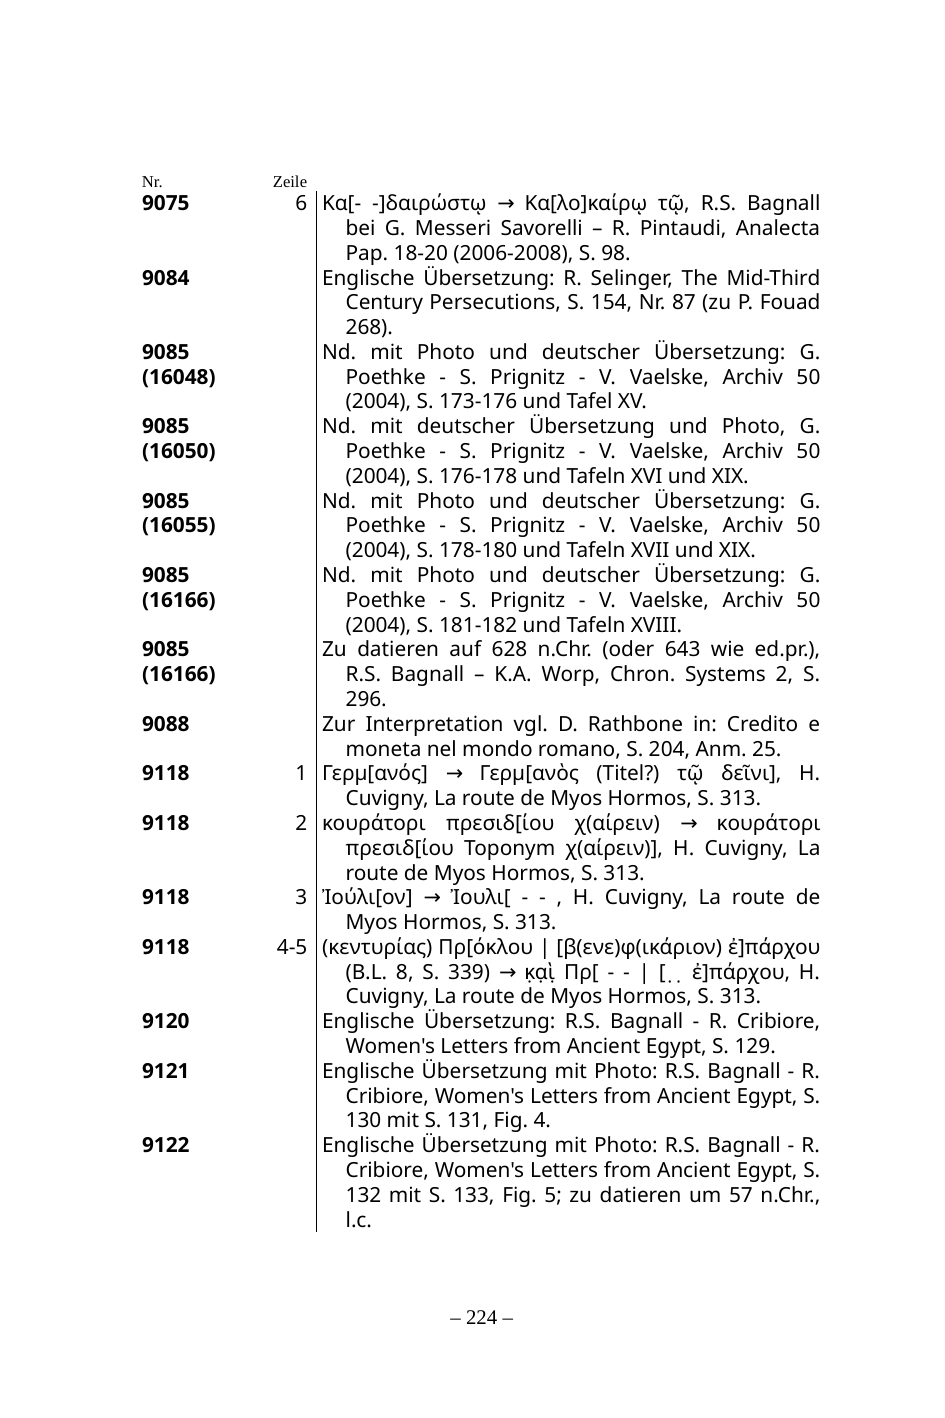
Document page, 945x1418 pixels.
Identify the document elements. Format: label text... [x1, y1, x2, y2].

table_cell κουράτορι πρεσιδ[ίου χ(αίρειν) → κουράτορι πρεσιδ[ίου Toponym χ(αίρειν)], H. Cuvigny, La route de Myos Hormos, S. 313. [317, 811, 827, 885]
table_cell [224, 265, 316, 339]
table_cell 9118 [136, 811, 224, 885]
table_cell 6 [224, 191, 316, 265]
table_cell Ἰούλι[ον] → Ἰουλι[ - - , H. Cuvigny, La route de Myos Hormos, S. 313. [317, 885, 827, 934]
table_cell 9120 [136, 1009, 224, 1058]
table_cell 9118 [136, 935, 224, 1009]
table_cell 1 [224, 761, 316, 811]
table_cell [224, 637, 316, 711]
table_cell [224, 1009, 316, 1058]
table_cell [224, 488, 316, 563]
table_cell Englische Übersetzung mit Photo: R.S. Bagnall - R. Cribiore, Women's Letters from Ancient Egypt, S. 132 mit S. 133, Fig. 5; zu datieren um 57 n.Chr., l.c. [317, 1133, 827, 1232]
table_cell 9118 [136, 761, 224, 811]
table_cell 9122 [136, 1133, 224, 1232]
table_cell 9085 (16166) [136, 563, 224, 637]
table_cell (κεντυρίας) Πρ[όκλου | [β(ενε)φ(ικάριον) ἐ]πάρχου (B.L. 8, S. 339) → κ̣α̣ὶ̣ Πρ[ - - | [ ̣ ̣ ἐ]πάρχου, H. Cuvigny, La route de Myos Hormos, S. 313. [317, 935, 827, 1009]
table_cell [224, 711, 316, 761]
table_cell Nd. mit Photo und deutscher Übersetzung: G. Poethke - S. Prignitz - V. Vaelske, Archiv 50 (2004), S. 173-176 und Tafel XV. [317, 340, 827, 414]
table_cell 4-5 [224, 935, 316, 1009]
table_cell 2 [224, 811, 316, 885]
table_cell [224, 1059, 316, 1133]
table_cell 9085 (16048) [136, 340, 224, 414]
table_cell 9085 (16055) [136, 488, 224, 563]
table_cell [224, 563, 316, 637]
table_cell 3 [224, 885, 316, 934]
table_cell 9085 (16166) [136, 637, 224, 711]
table_cell Englische Übersetzung: R.S. Bagnall - R. Cribiore, Women's Letters from Ancient Egypt, S. 129. [317, 1009, 827, 1058]
table_cell Nd. mit deutscher Übersetzung und Photo, G. Poethke - S. Prignitz - V. Vaelske, Archiv 50 (2004), S. 176-178 und Tafeln XVI und XIX. [317, 414, 827, 488]
table_cell 9075 [136, 191, 224, 265]
table_cell Zur Interpretation vgl. D. Rathbone in: Credito e moneta nel mondo romano, S. 204, Anm. 25. [317, 711, 827, 761]
table_cell 9085 (16050) [136, 414, 224, 488]
table_cell Κα[- -]δαιρώστῳ → Κα[λο]καίρῳ τῷ, R.S. Bagnall bei G. Messeri Savorelli – R. Pintaudi, Analecta Pap. 18-20 (2006-2008), S. 98. [317, 191, 827, 265]
table_cell [224, 340, 316, 414]
table_cell 9084 [136, 265, 224, 339]
table_cell Nd. mit Photo und deutscher Übersetzung: G. Poethke - S. Prignitz - V. Vaelske, Archiv 50 (2004), S. 178-180 und Tafeln XVII und XIX. [317, 488, 827, 563]
table_cell 9088 [136, 711, 224, 761]
table_cell Nd. mit Photo und deutscher Übersetzung: G. Poethke - S. Prignitz - V. Vaelske, Archiv 50 (2004), S. 181-182 und Tafeln XVIII. [317, 563, 827, 637]
table_cell Englische Übersetzung mit Photo: R.S. Bagnall - R. Cribiore, Women's Letters from Ancient Egypt, S. 130 mit S. 131, Fig. 4. [317, 1059, 827, 1133]
table_cell 9121 [136, 1059, 224, 1133]
table_cell Englische Übersetzung: R. Selinger, The Mid-Third Century Persecutions, S. 154, Nr. 87 (zu P. Fouad 268). [317, 265, 827, 339]
table_cell [224, 414, 316, 488]
table_cell 9118 [136, 885, 224, 934]
table_cell [224, 1133, 316, 1232]
table_cell Zu datieren auf 628 n.Chr. (oder 643 wie ed.pr.), R.S. Bagnall – K.A. Worp, Chron. Systems 2, S. 296. [317, 637, 827, 711]
table_cell Γερμ[ανός] → Γερμ[ανὸς (Titel?) τῷ δεῖνι], H. Cuvigny, La route de Myos Hormos, S. 313. [317, 761, 827, 811]
